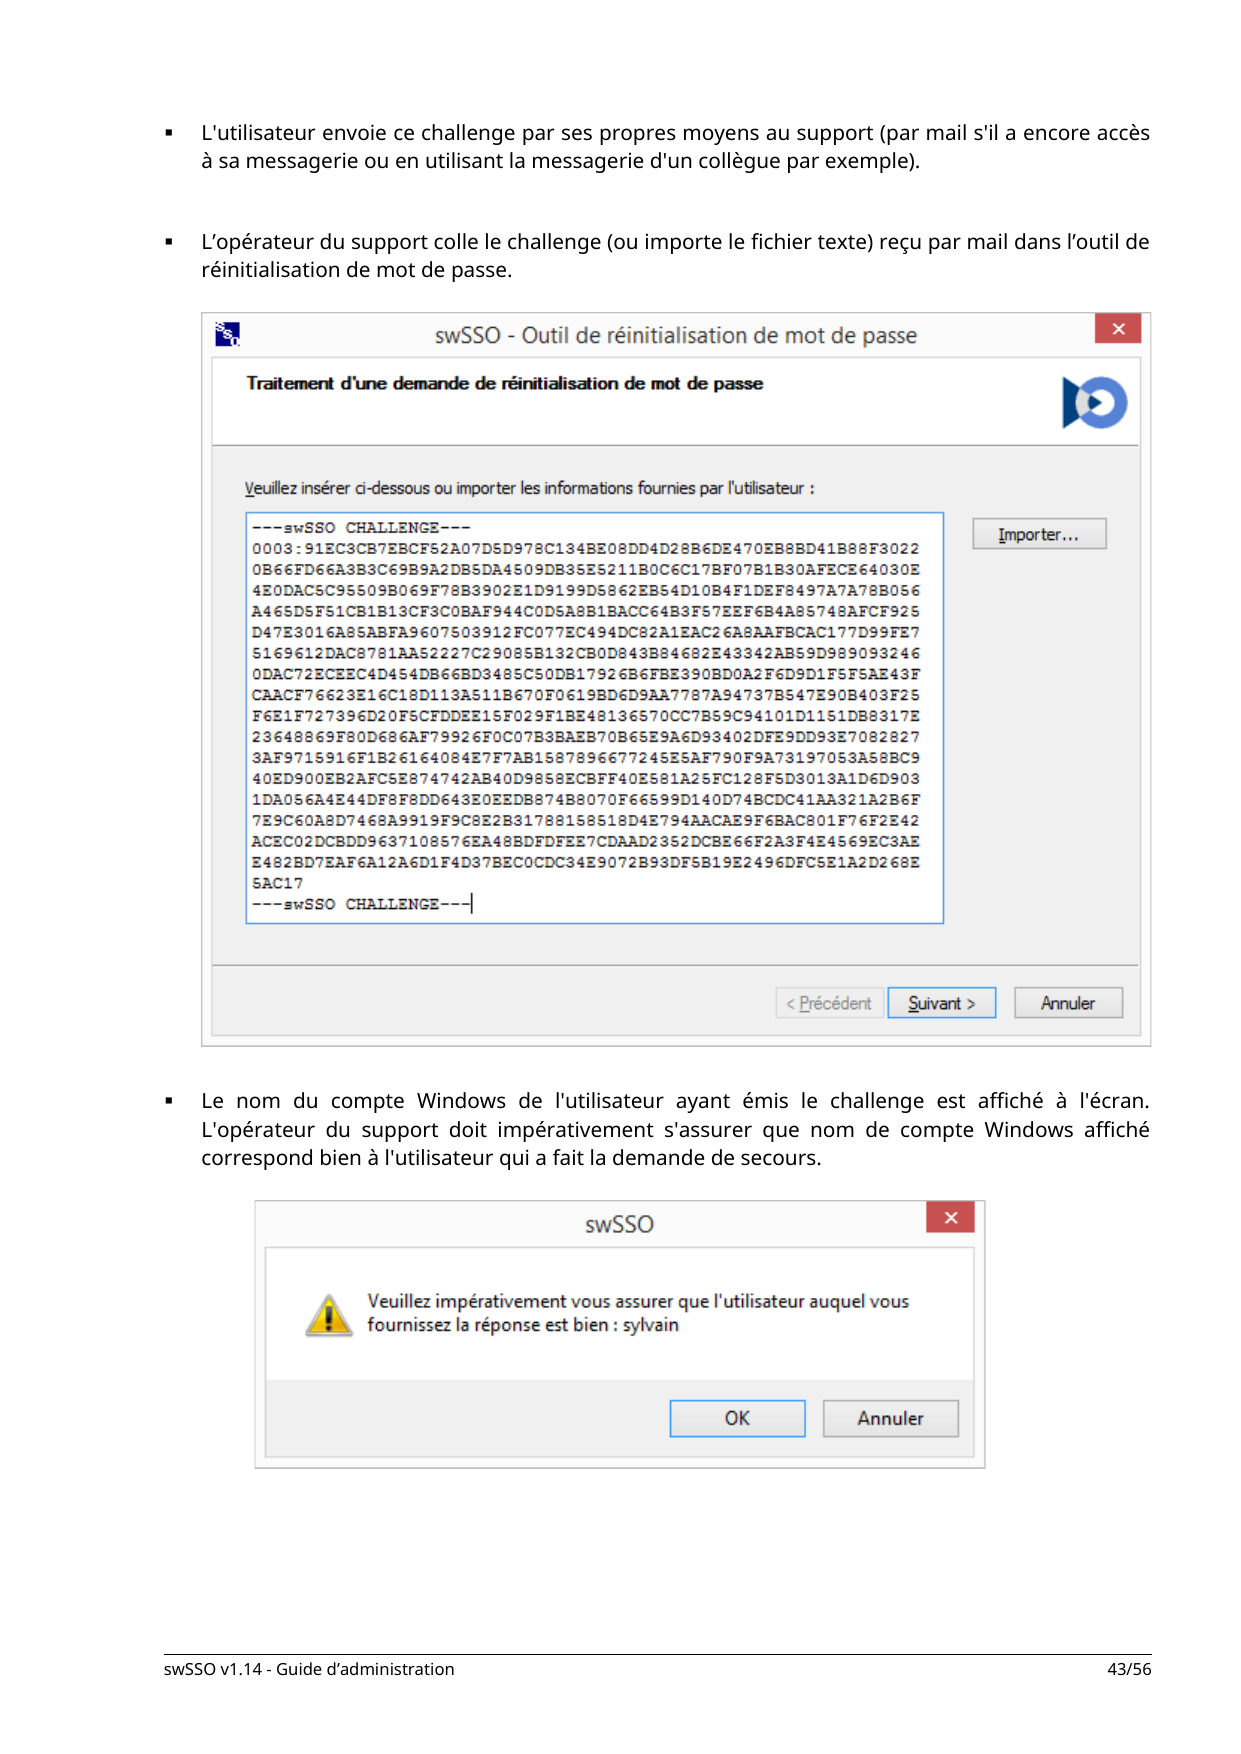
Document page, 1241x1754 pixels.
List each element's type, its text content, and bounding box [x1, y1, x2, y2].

list Le nom du compte Windows de l'utilisateur ayant émis le challenge est affiché à l'écran. L'opérateur du support doit impérativement s'assurer que nom de compte Windows affiché correspond bien à l'utilisateur qui a fait la demande de secours. [164, 1087, 1152, 1172]
list L'utilisateur envoie ce challenge par ses propres moyens au support (par mail s'il a encore accès à sa messagerie ou en utilisant la messagerie d'un collègue par exemple). [164, 118, 1152, 175]
picture [201, 312, 1152, 1047]
list L’opérateur du support colle le challenge (ou importe le fichier texte) reçu par mail dans l’outil de réinitialisation de mot de passe. [164, 227, 1152, 284]
picture [254, 1200, 986, 1469]
